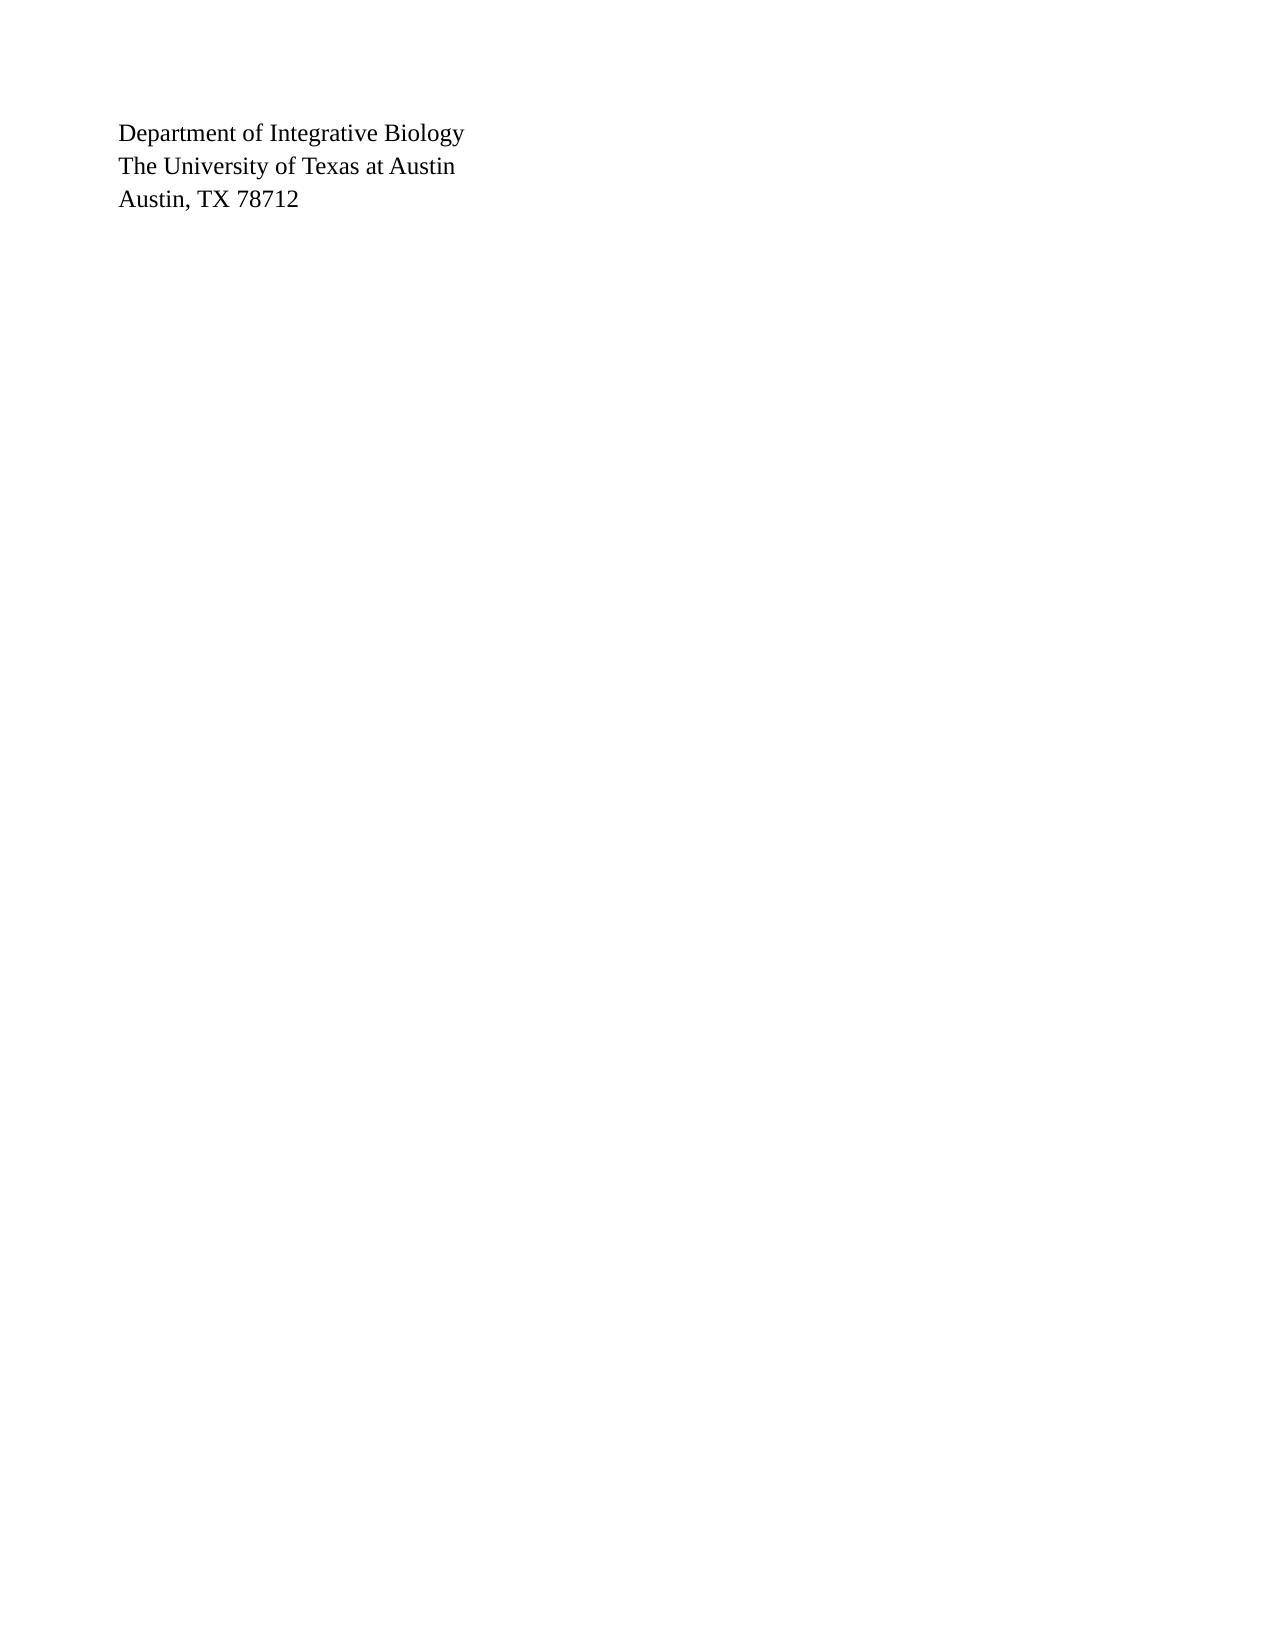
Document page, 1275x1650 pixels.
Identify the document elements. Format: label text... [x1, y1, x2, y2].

text Austin, TX 78712 [118, 184, 1157, 213]
text The University of Texas at Austin [118, 151, 1157, 180]
text Department of Integrative Biology [118, 118, 1157, 147]
